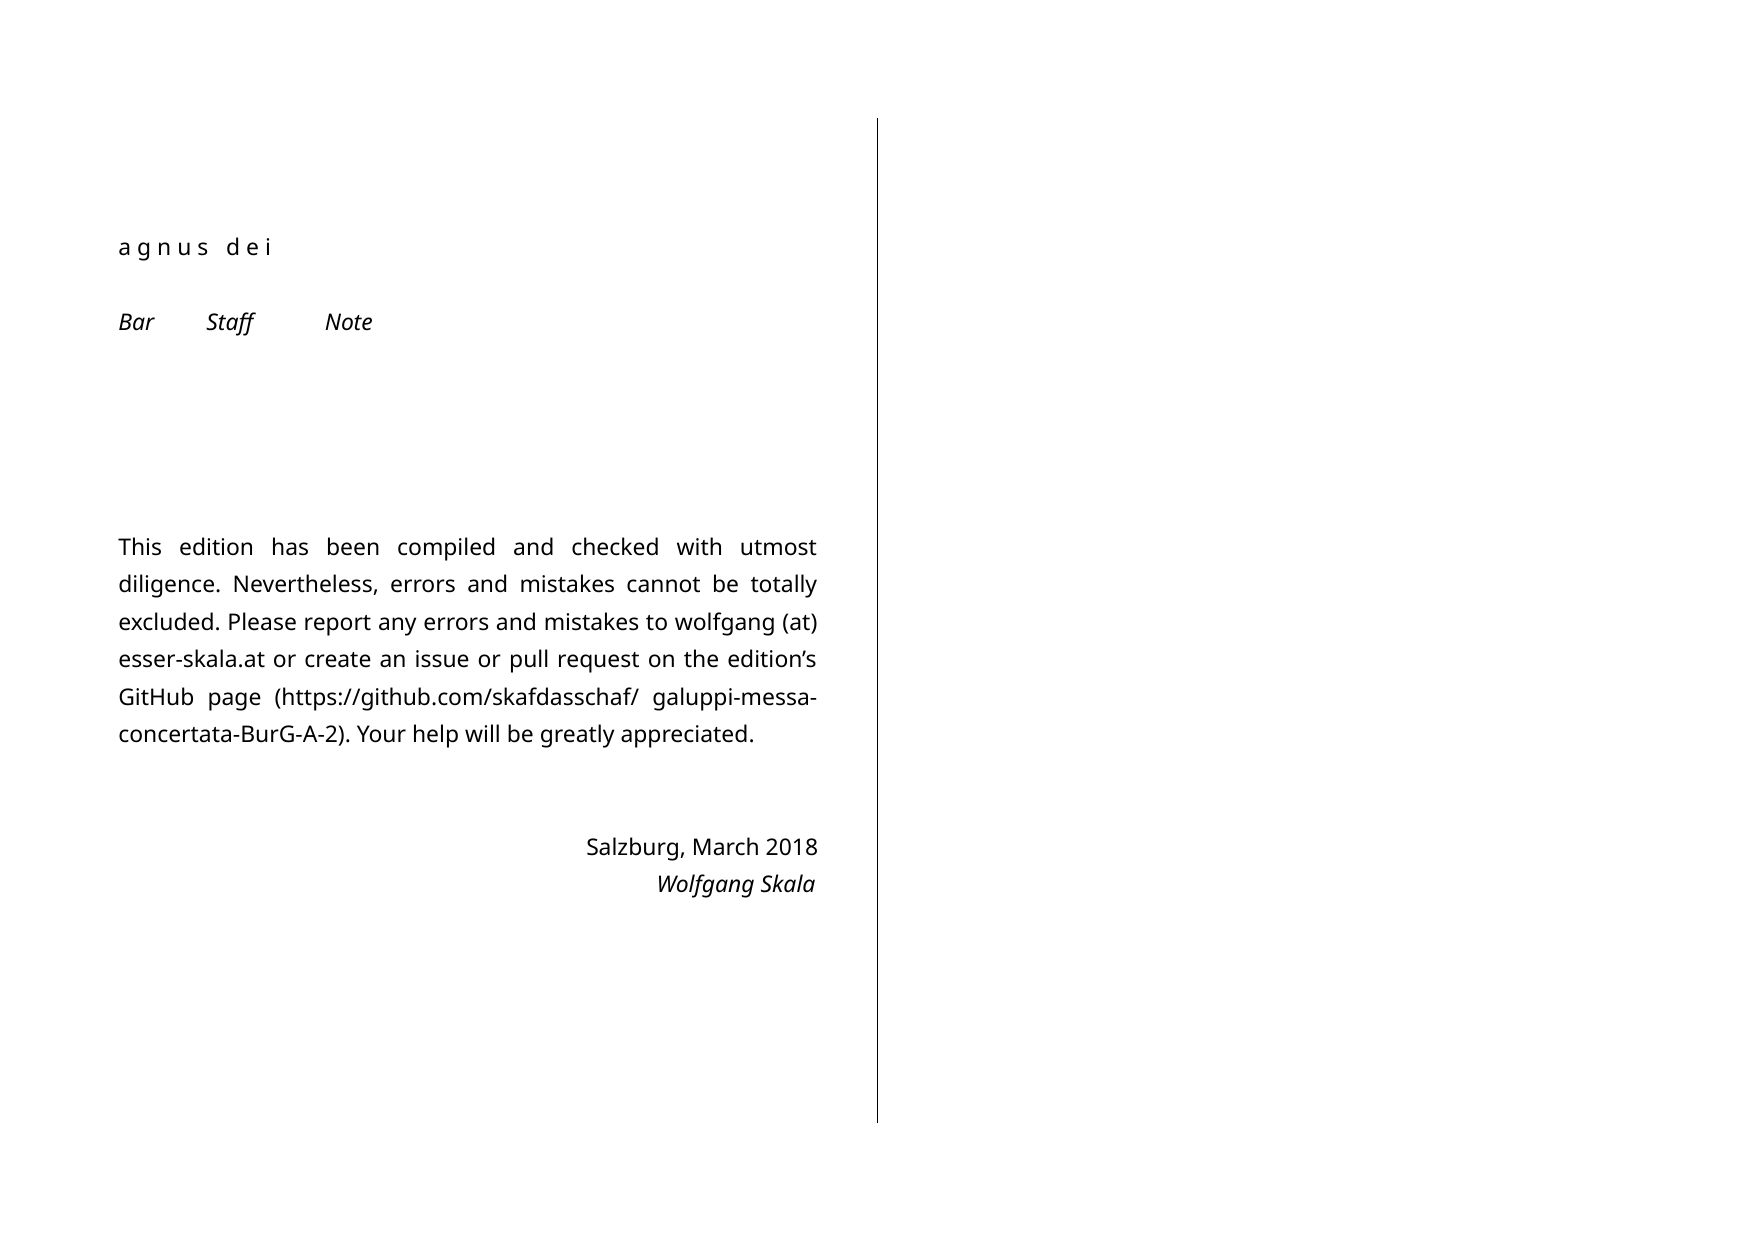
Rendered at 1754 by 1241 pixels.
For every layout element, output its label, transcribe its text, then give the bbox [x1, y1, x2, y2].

text Salzburg, March 2018 Wolfgang Skala [118, 831, 818, 899]
text This edition has been compiled and checked with utmost diligence. Nevertheless, errors and mistakes cannot be totally excluded. Please report any errors and mistakes to wolfgang (at) esser-skala.at or create an issue or pull request on the edition’s GitHub page (https://github.com/skafdasschaf/ galuppi-messa-concertata-BurG-A-2). Your help will be greatly appreciated. [118, 531, 818, 749]
text a g n u s d e i [118, 118, 818, 262]
text Bar Staff Note [118, 306, 818, 487]
